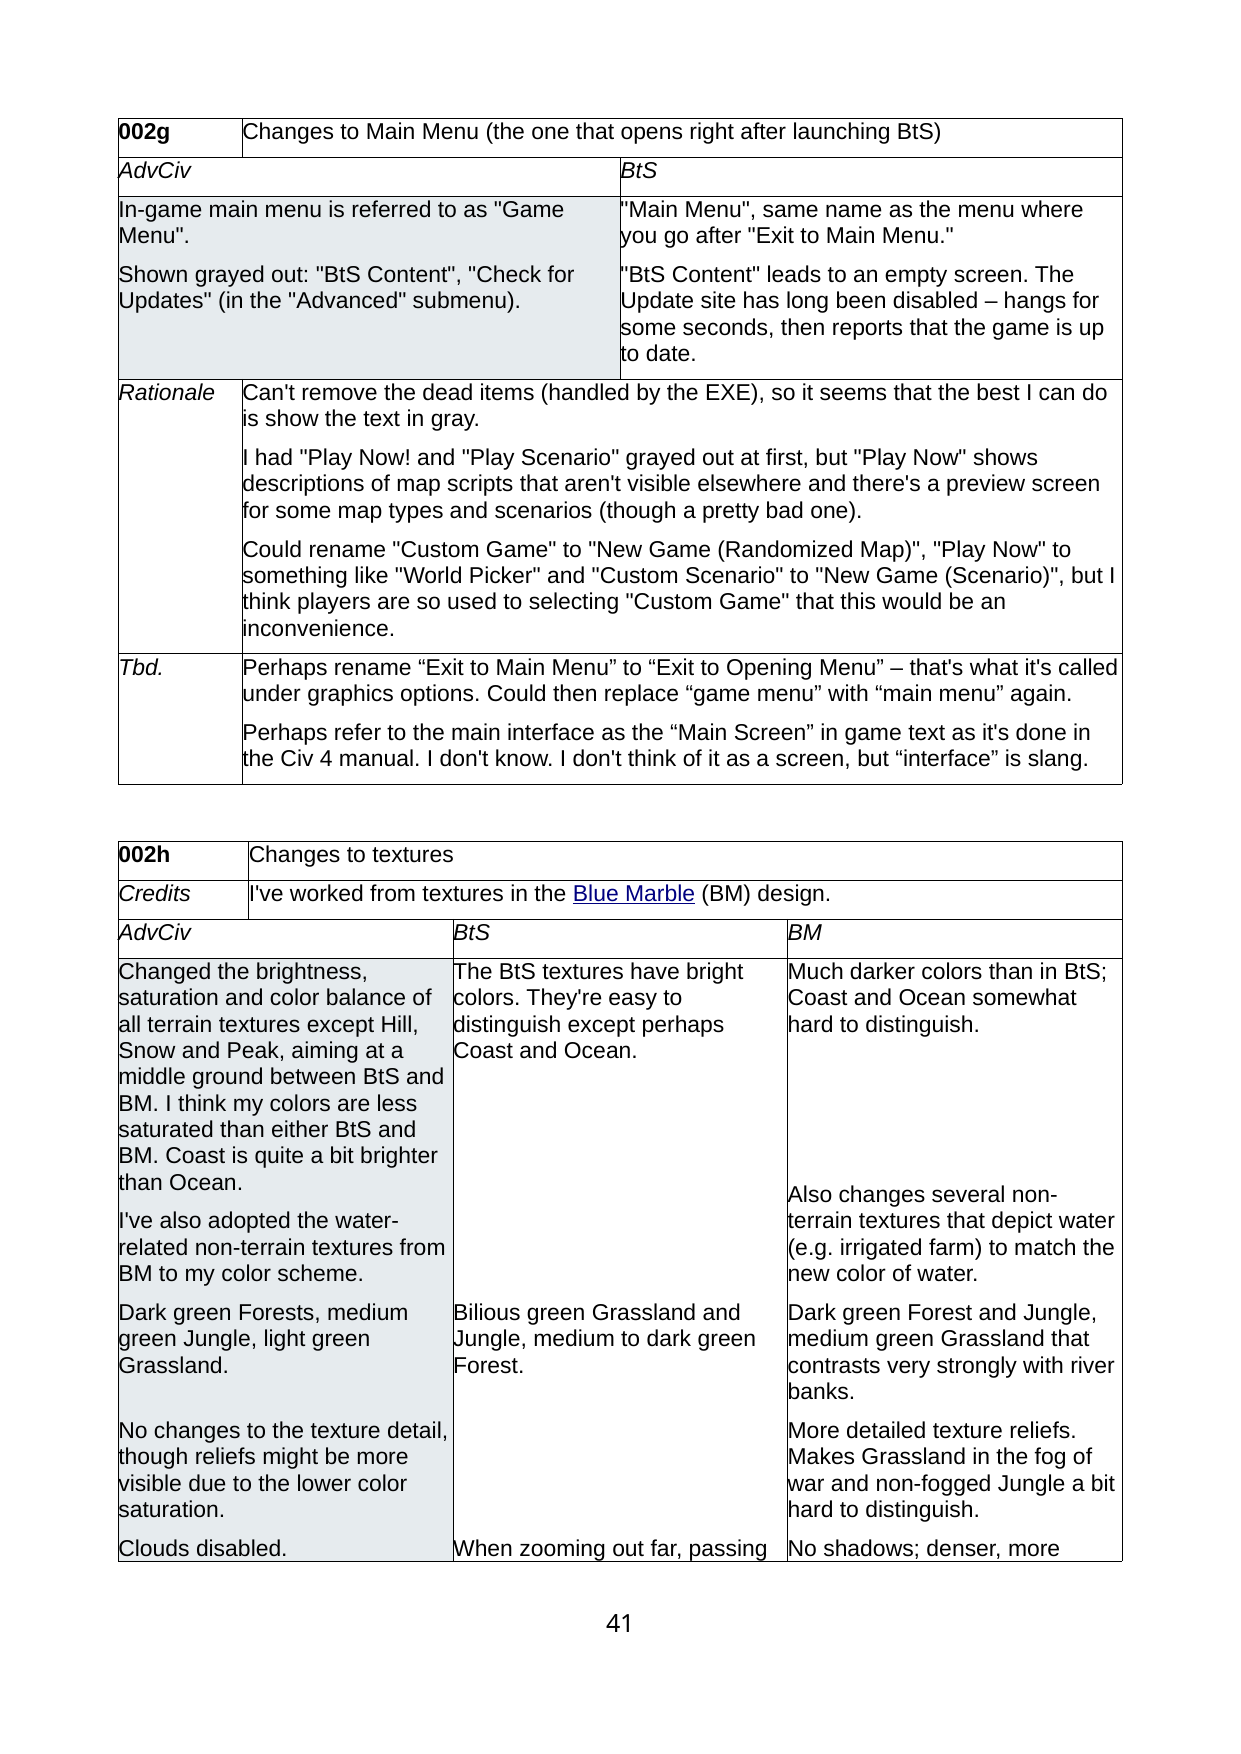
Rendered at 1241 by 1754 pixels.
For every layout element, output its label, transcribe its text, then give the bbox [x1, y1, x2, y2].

table_cell The BtS textures have bright colors. They're easy to distinguish except perhaps Coast and Ocean. Bilious green Grassland and Jungle, medium to dark green Forest. When zooming out far, passing [454, 959, 787, 1561]
table_cell Changes to Main Menu (the one that opens right after launching BtS) [243, 119, 1122, 157]
table_cell Tbd. [119, 654, 242, 784]
table_cell "Main Menu", same name as the menu where you go after "Exit to Main Menu." "BtS Content" leads to an empty screen. The Update site has long been disabled – hangs for some seconds, then reports that the game is up to date. [621, 197, 1122, 379]
table_cell Much darker colors than in BtS; Coast and Ocean somewhat hard to distinguish. Also changes several non-terrain textures that depict water (e.g. irrigated farm) to match the new color of water. Dark green Forest and Jungle, medium green Grassland that contrasts very strongly with river banks. More detailed texture reliefs. Makes Grassland in the fog of war and non-fogged Jungle a bit hard to distinguish. No shadows; denser, more [788, 959, 1122, 1561]
table_cell AdvCiv [119, 158, 620, 196]
table_cell In-game main menu is referred to as "Game Menu". Shown grayed out: "BtS Content", "Check for Updates" (in the "Advanced" submenu). [119, 197, 620, 379]
table_cell Can't remove the dead items (handled by the EXE), so it seems that the best I can do is show the text in gray. I had "Play Now! and "Play Scenario" grayed out at first, but "Play Now" shows descriptions of map scripts that aren't visible elsewhere and there's a preview screen for some map types and scenarios (though a pretty bad one). Could rename "Custom Game" to "New Game (Randomized Map)", "Play Now" to something like "World Picker" and "Custom Scenario" to "New Game (Scenario)", but I think players are so used to selecting "Custom Game" that this would be an inconvenience. [243, 380, 1122, 653]
table_cell Changed the brightness, saturation and color balance of all terrain textures except Hill, Snow and Peak, aiming at a middle ground between BtS and BM. I think my colors are less saturated than either BtS and BM. Coast is quite a bit brighter than Ocean. I've also adopted the water-related non-terrain textures from BM to my color scheme. Dark green Forests, medium green Jungle, light green Grassland. No changes to the texture detail, though reliefs might be more visible due to the lower color saturation. Clouds disabled. [119, 959, 453, 1561]
table_cell BtS [454, 920, 787, 958]
table_cell Perhaps rename “Exit to Main Menu” to “Exit to Opening Menu” – that's what it's called under graphics options. Could then replace “game menu” with “main menu” again. Perhaps refer to the main interface as the “Main Screen” in game text as it's done in the Civ 4 manual. I don't know. I don't think of it as a screen, but “interface” is slang. [243, 654, 1122, 784]
table_cell Rationale [119, 380, 242, 653]
table_cell Credits [119, 881, 248, 919]
table_cell BtS [621, 158, 1122, 196]
table_header 002h [119, 842, 248, 880]
table_cell AdvCiv [119, 920, 453, 958]
table_header Changes to textures [249, 842, 1122, 880]
table_cell I've worked from textures in the Blue Marble (BM) design. [249, 881, 1122, 919]
table_cell BM [788, 920, 1122, 958]
table_cell 002g [119, 119, 242, 157]
